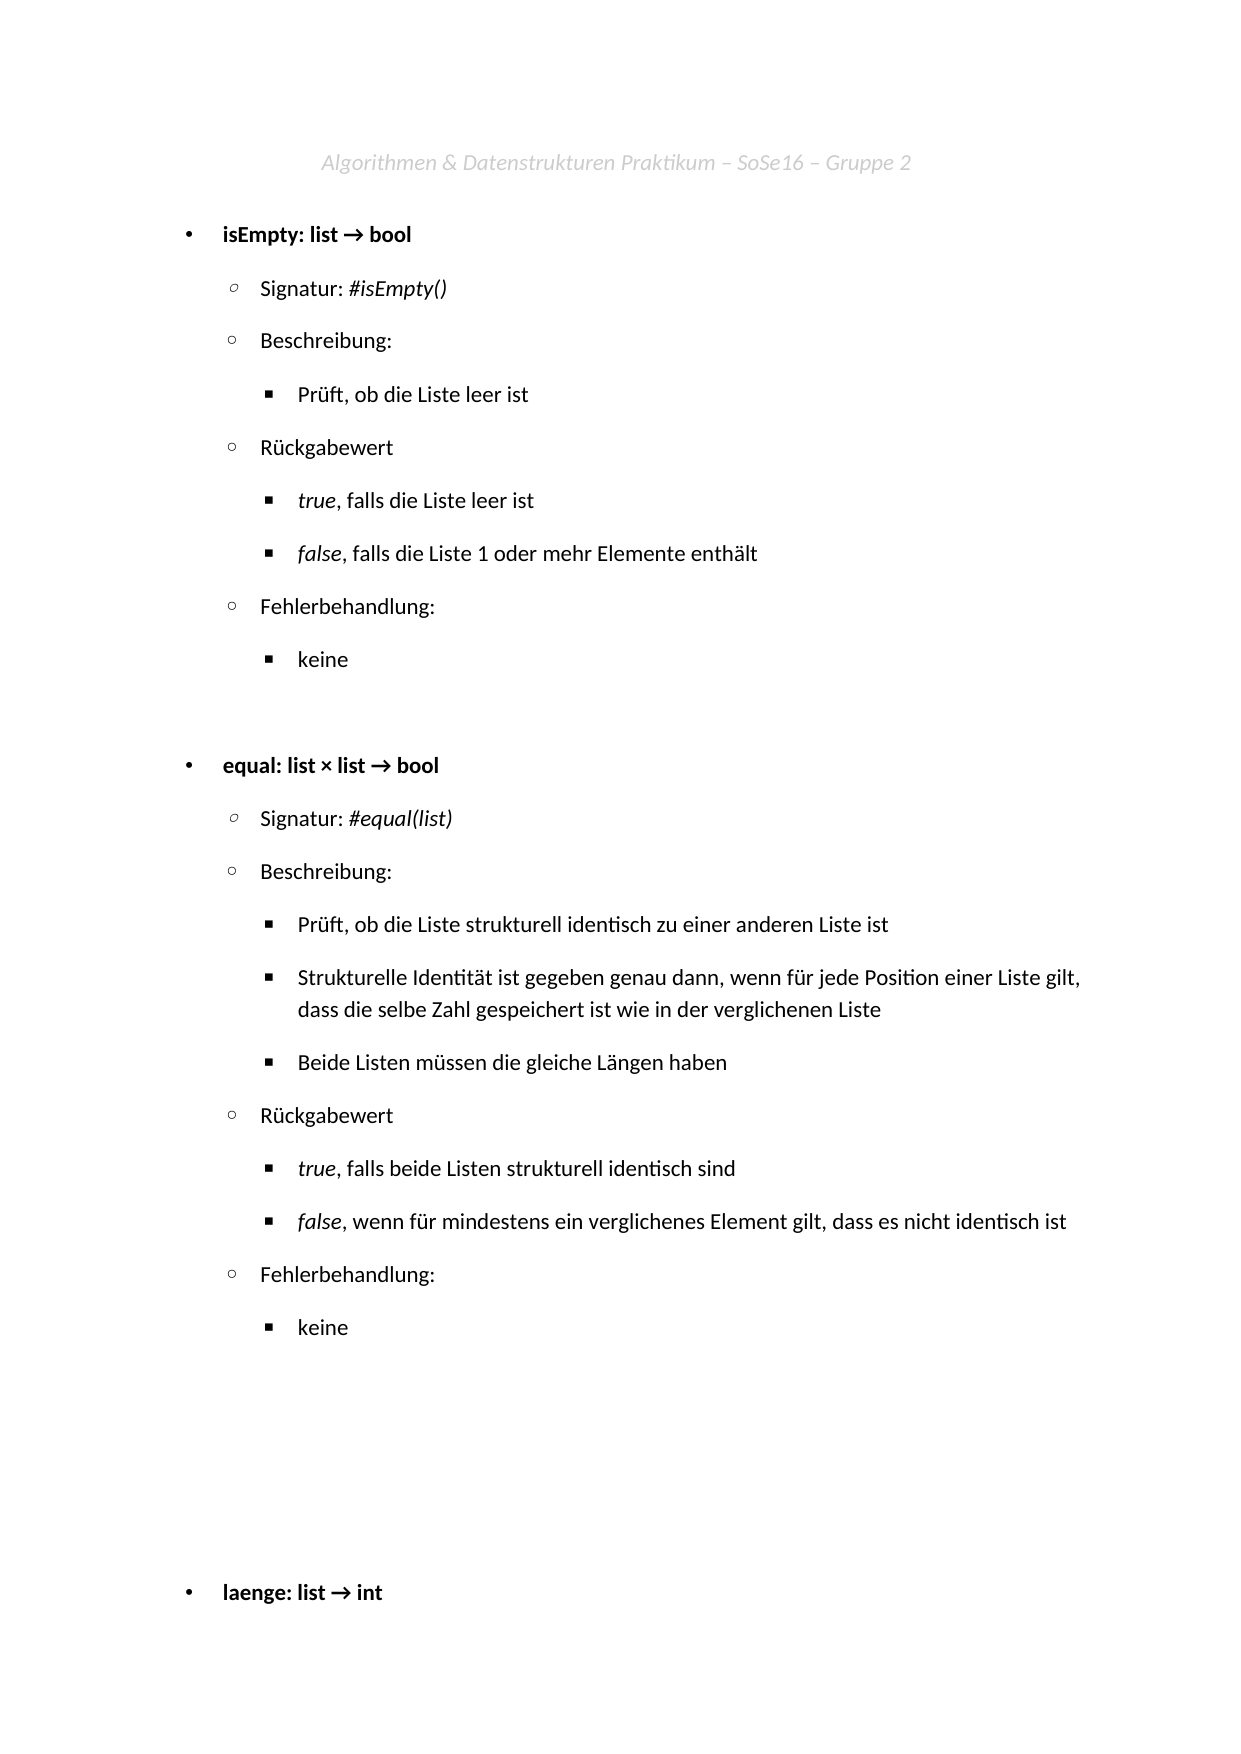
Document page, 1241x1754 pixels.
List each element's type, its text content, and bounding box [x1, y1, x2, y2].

list isEmpty: list → bool [185, 221, 1093, 249]
list equal: list × list → bool [185, 751, 1093, 779]
list Prüft, ob die Liste strukturell identisch zu einer anderen Liste ist [260, 910, 1093, 938]
list Fehlerbehandlung: [223, 592, 1093, 620]
list true, falls die Liste leer ist [260, 486, 1093, 514]
list true, falls beide Listen strukturell identisch sind [260, 1154, 1093, 1182]
list Beschreibung: [223, 857, 1093, 885]
list false, wenn für mindestens ein verglichenes Element gilt, dass es nicht identisch ist [260, 1207, 1093, 1235]
list false, falls die Liste 1 oder mehr Elemente enthält [260, 539, 1093, 567]
list laenge: list → int [185, 1578, 1093, 1606]
list Signatur: #equal(list) [223, 804, 1093, 832]
list keine [260, 645, 1093, 673]
list Strukturelle Identität ist gegeben genau dann, wenn für jede Position einer Liste gilt, dass die selbe Zahl gespeichert ist wie in der verglichenen Liste [260, 963, 1093, 1023]
list keine [260, 1313, 1093, 1341]
list Beschreibung: [223, 327, 1093, 355]
list Prüft, ob die Liste leer ist [260, 380, 1093, 408]
list Rückgabewert [223, 433, 1093, 461]
list Fehlerbehandlung: [223, 1260, 1093, 1288]
list Rückgabewert [223, 1101, 1093, 1129]
list Beide Listen müssen die gleiche Längen haben [260, 1048, 1093, 1076]
list Signatur: #isEmpty() [223, 274, 1093, 302]
